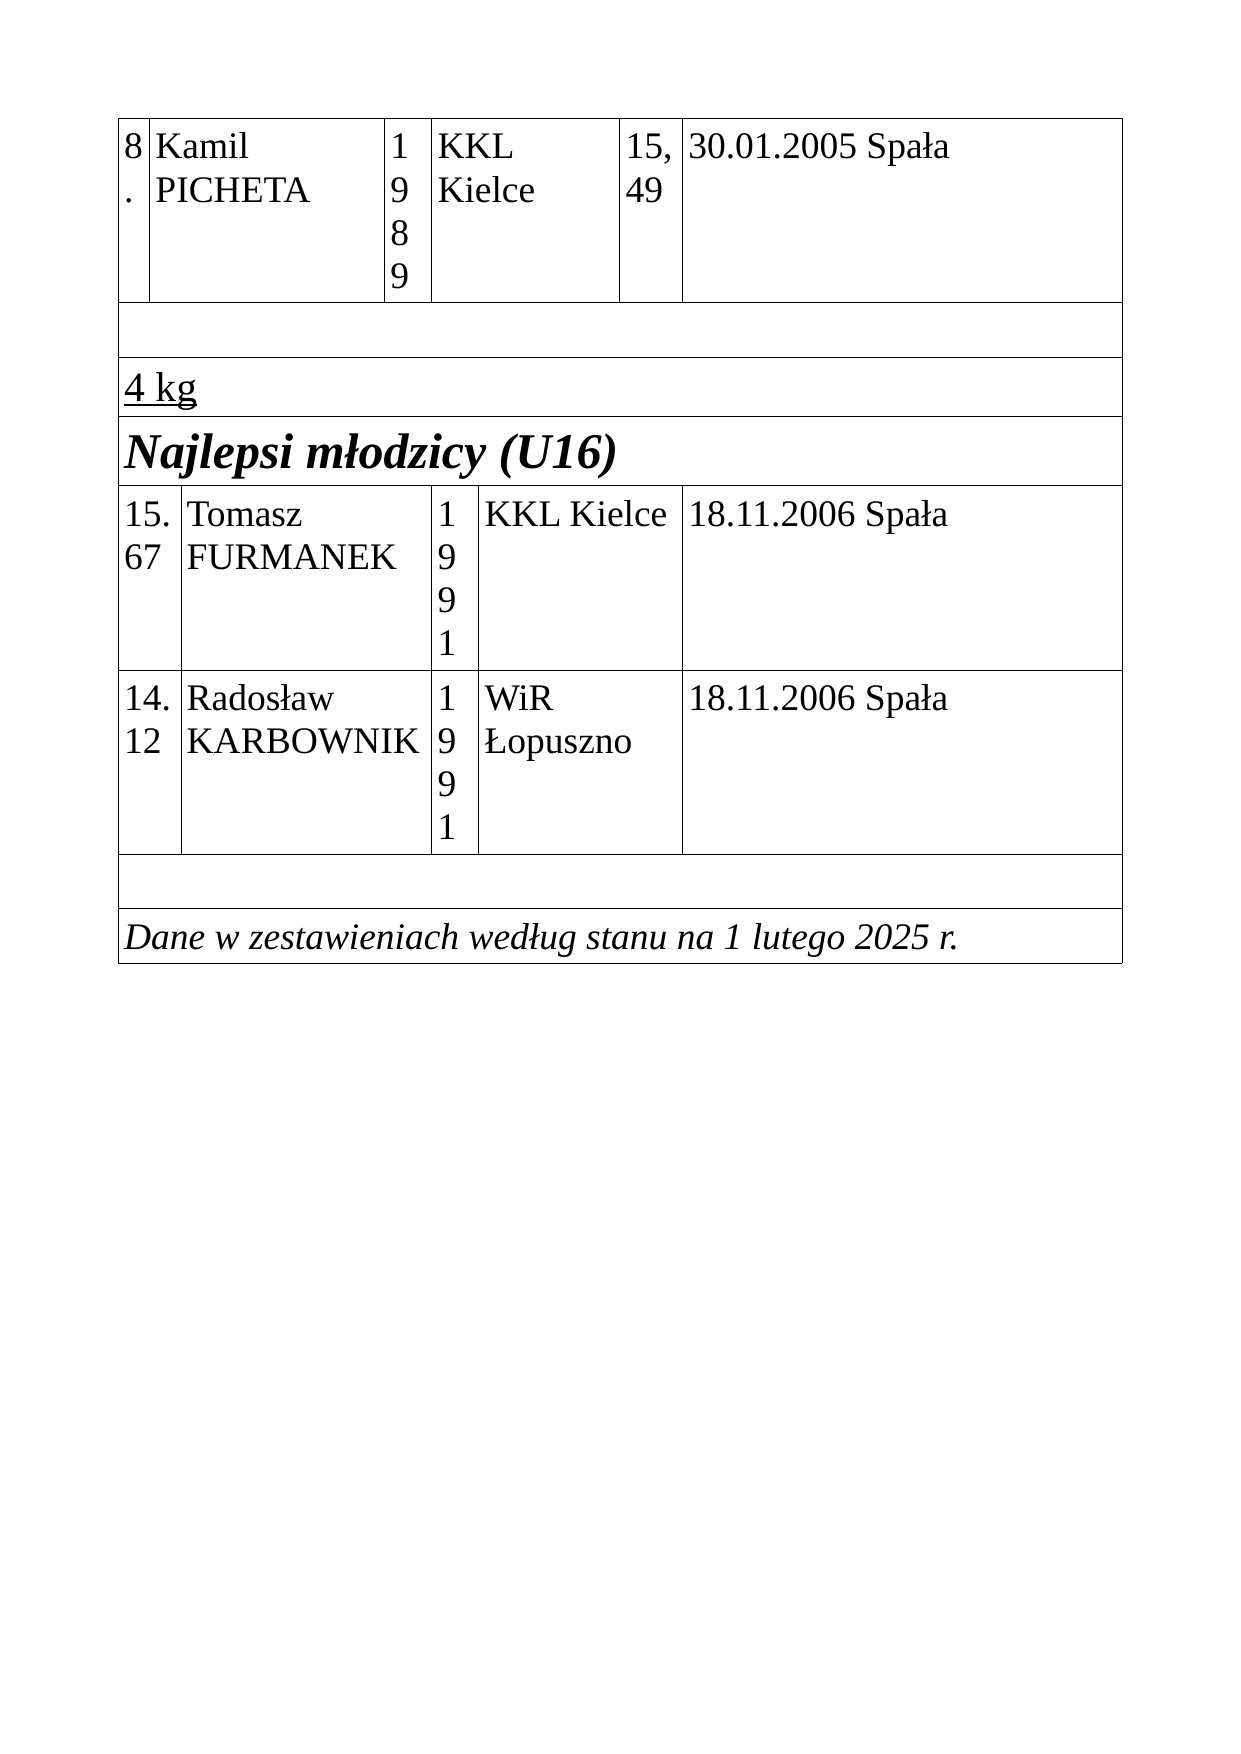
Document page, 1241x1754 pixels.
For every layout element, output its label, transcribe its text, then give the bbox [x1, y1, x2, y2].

table_cell 1989 [385, 119, 431, 302]
table_cell WiR Łopuszno [479, 671, 682, 853]
table_cell 30.01.2005 Spała [683, 119, 1122, 302]
table_cell [119, 303, 1122, 357]
table_cell Kamil PICHETA [150, 119, 384, 302]
table_cell [119, 855, 1122, 908]
table_cell Radosław KARBOWNIK [182, 671, 431, 853]
table_cell 15,49 [620, 119, 682, 302]
table_cell 18.11.2006 Spała [683, 486, 1122, 669]
table_cell 4 kg [119, 358, 1122, 416]
table_cell 1991 [432, 486, 478, 669]
table_cell KKL Kielce [432, 119, 619, 302]
table_cell Dane w zestawieniach według stanu na 1 lutego 2025 r. [119, 909, 1122, 963]
table_cell 18.11.2006 Spała [683, 671, 1122, 853]
table_cell 15,67 [119, 486, 181, 669]
table_cell Najlepsi młodzicy (U16) [119, 417, 1122, 485]
table_cell 1991 [432, 671, 478, 853]
table_cell 8. [119, 119, 149, 302]
table_cell 14,12 [119, 671, 181, 853]
table_cell KKL Kielce [479, 486, 682, 669]
table_cell Tomasz FURMANEK [182, 486, 431, 669]
